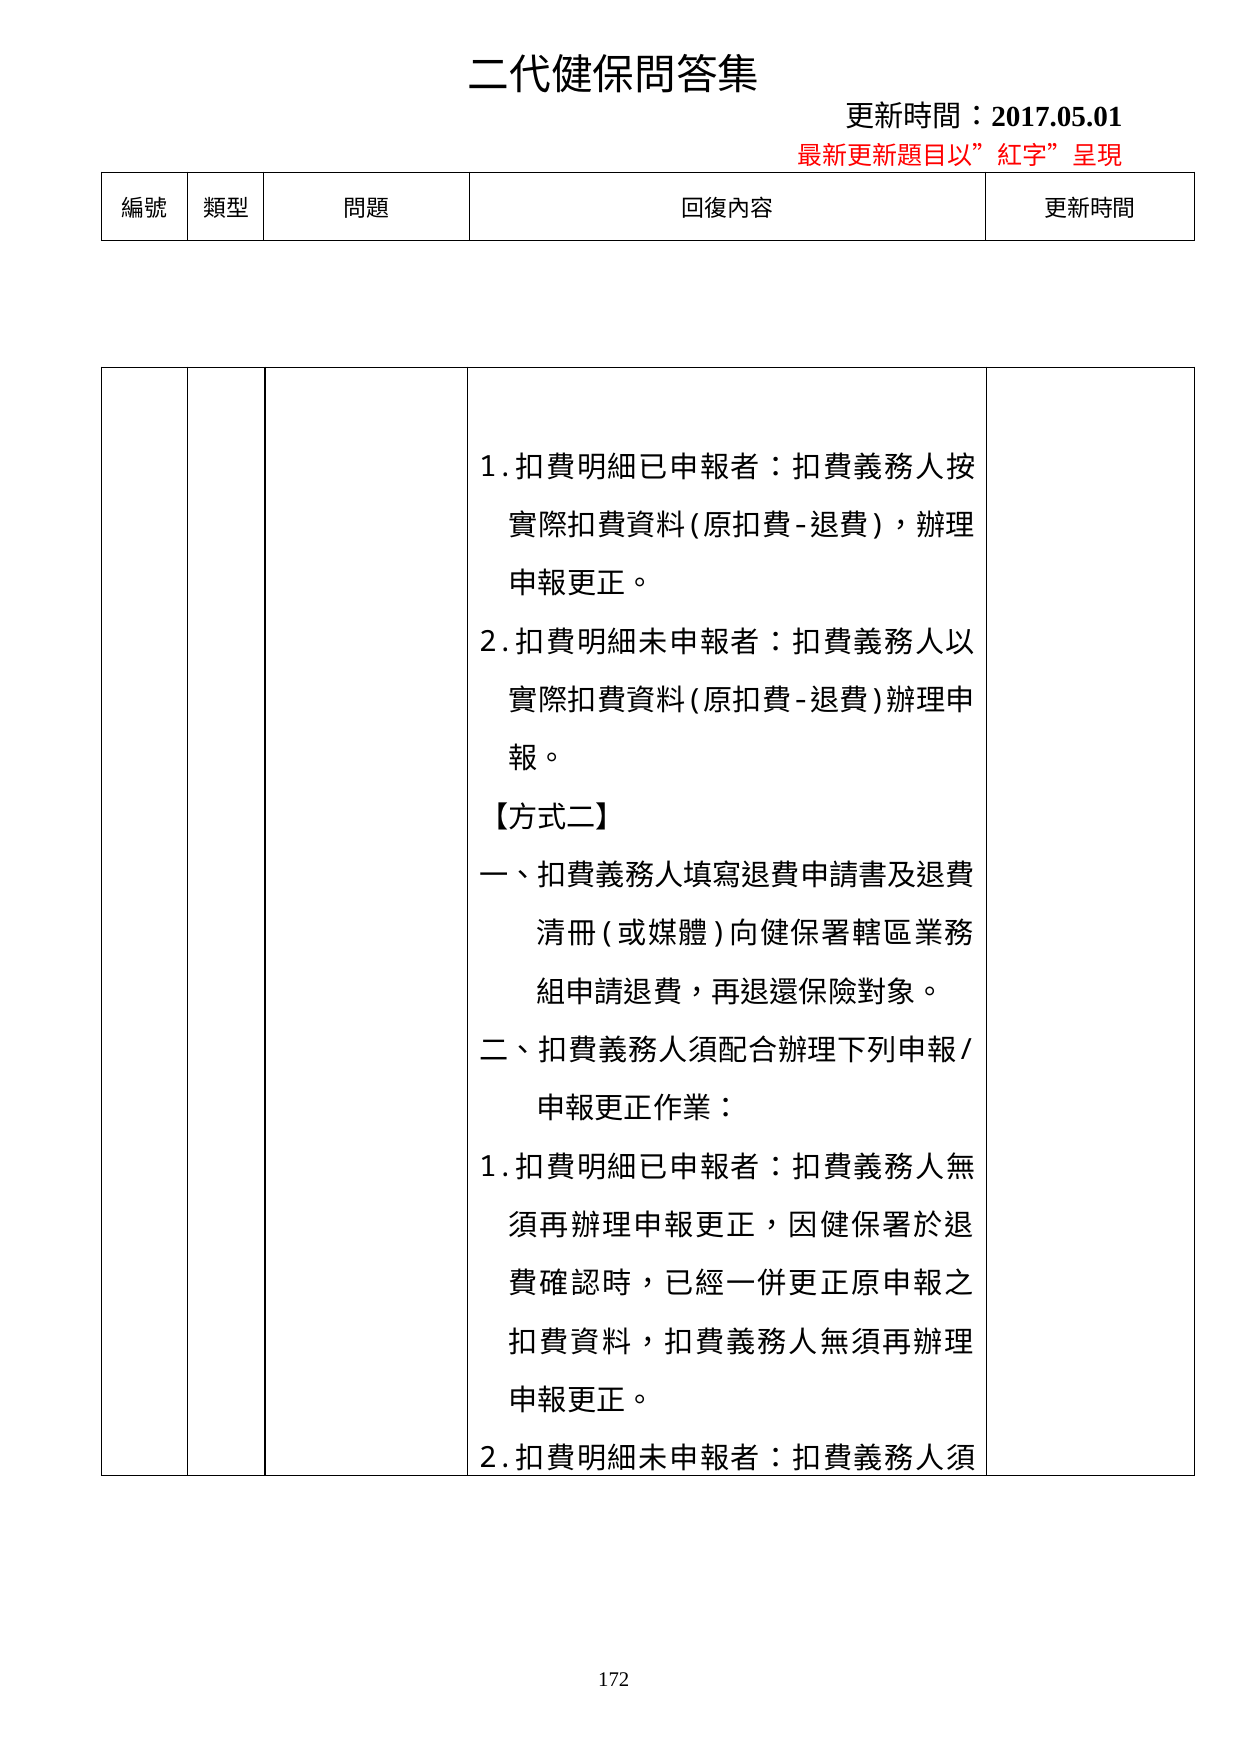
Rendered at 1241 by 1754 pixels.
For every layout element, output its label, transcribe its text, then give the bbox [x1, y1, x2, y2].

table_cell [987, 368, 1194, 1475]
table_cell [188, 368, 264, 1475]
table_cell [266, 368, 467, 1475]
table_cell [102, 368, 187, 1475]
table_cell 1.扣費明細已申報者：扣費義務人按實際扣費資料(原扣費-退費)，辦理申報更正。 2.扣費明細未申報者：扣費義務人以實際扣費資料(原扣費-退費)辦理申報。 【方式二】 一、扣費義務人填寫退費申請書及退費清冊(或媒體)向健保署轄區業務組申請退費，再退還保險對象。 二、扣費義務人須配合辦理下列申報/申報更正作業： 1.扣費明細已申報者：扣費義務人無須再辦理申報更正，因健保署於退費確認時，已經一併更正原申報之扣費資料，扣費義務人無須再辦理申報更正。 2.扣費明細未申報者：扣費義務人須 [468, 368, 986, 1475]
